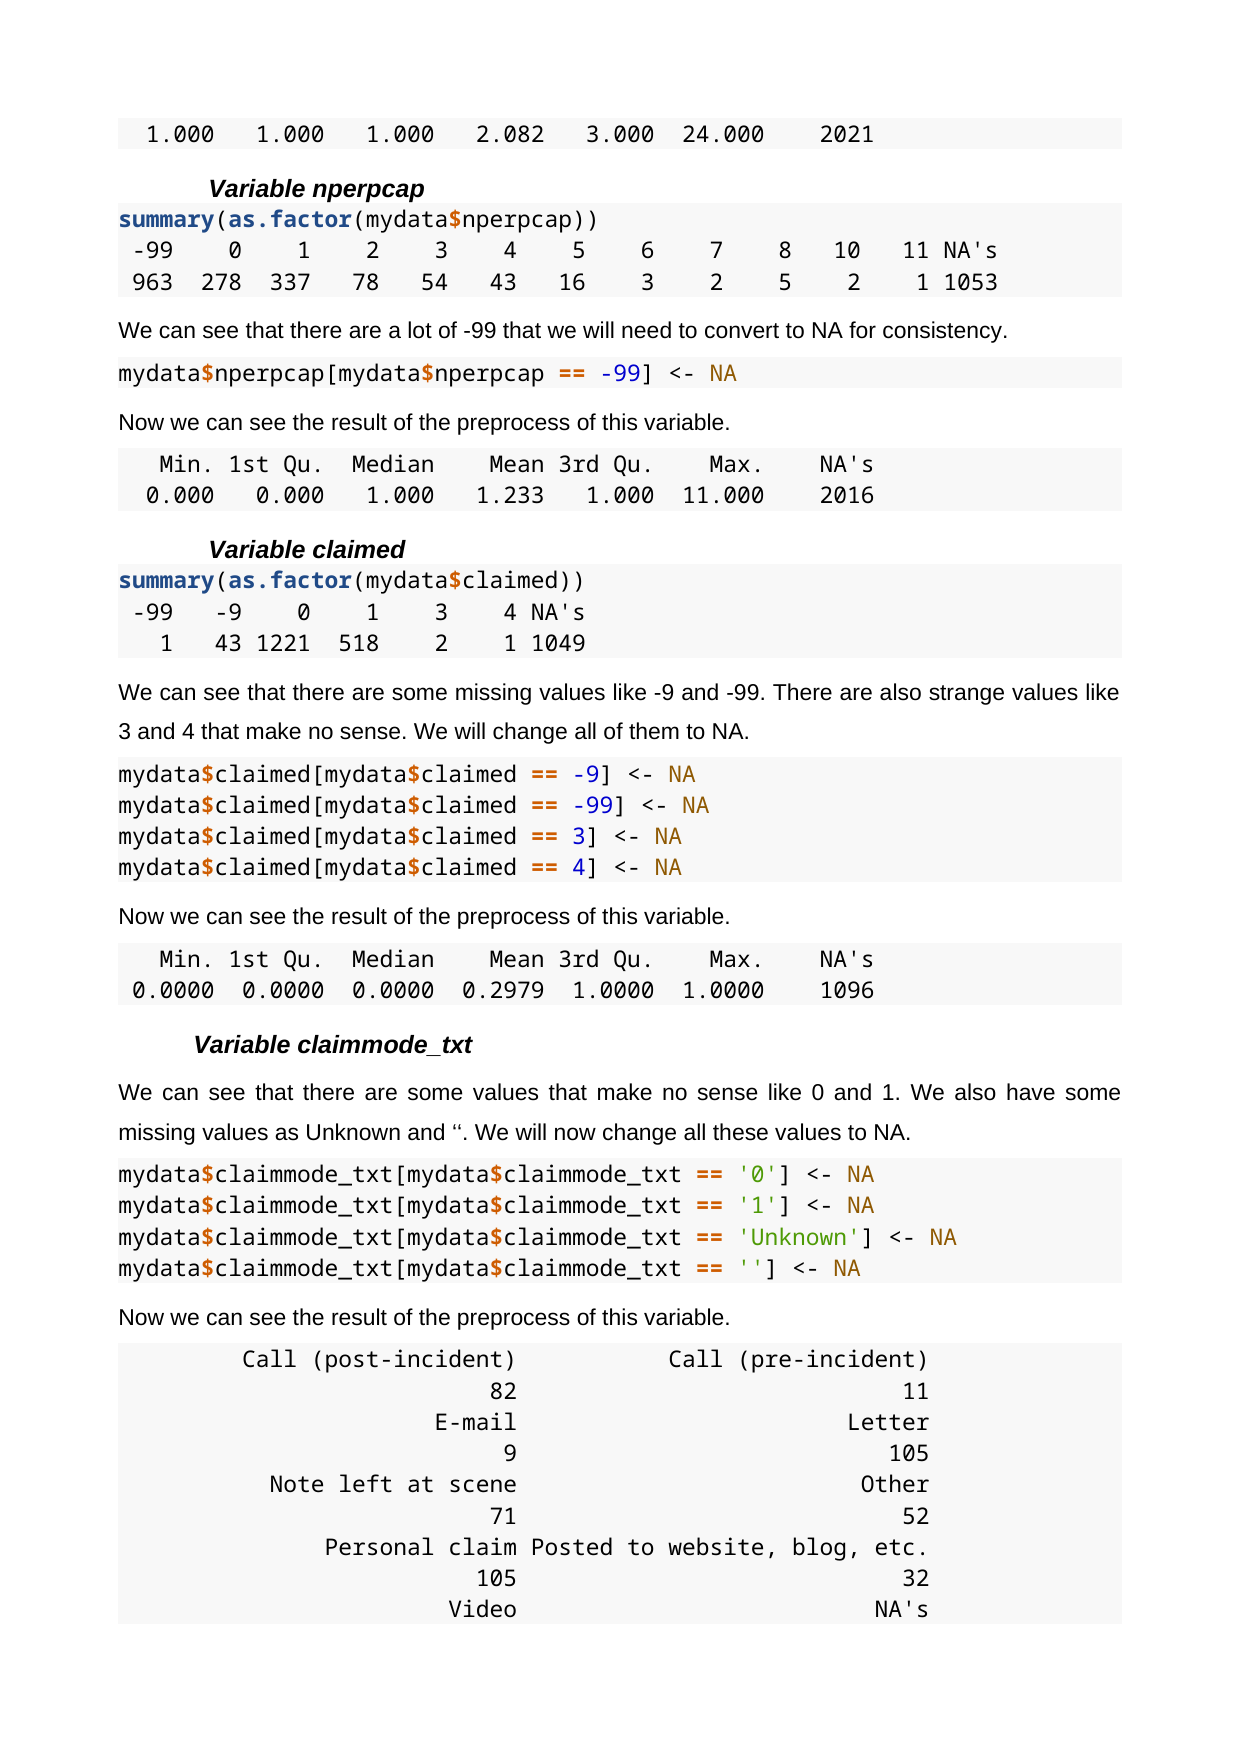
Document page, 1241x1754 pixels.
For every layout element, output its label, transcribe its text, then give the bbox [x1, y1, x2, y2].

text Now we can see the result of the preprocess of this variable. [118, 1304, 1122, 1330]
text Min. 1st Qu. Median Mean 3rd Qu. Max. NA's 0.000 0.000 1.000 1.233 1.000 11.000 2016 [118, 448, 1122, 511]
subtitle Variable claimmode_txt [118, 1030, 1122, 1059]
text mydata$claimmode_txt[mydata$claimmode_txt == '0'] <- NA mydata$claimmode_txt[mydata$claimmode_txt == '1'] <- NA mydata$claimmode_txt[mydata$claimmode_txt == 'Unknown'] <- NA mydata$claimmode_txt[mydata$claimmode_txt == ''] <- NA [118, 1158, 1122, 1283]
text -99 -9 0 1 3 4 NA's 1 43 1221 518 2 1 1049 [118, 595, 1122, 658]
text We can see that there are some values that make no sense like 0 and 1. We also have some missing values as Unknown and ‘‘. We will now change all these values to NA. [118, 1079, 1122, 1145]
subtitle Variable claimed [118, 535, 1122, 564]
text 1.000 1.000 1.000 2.082 3.000 24.000 2021 [118, 118, 1122, 149]
text mydata$claimed[mydata$claimed == -9] <- NA mydata$claimed[mydata$claimed == -99] <- NA mydata$claimed[mydata$claimed == 3] <- NA mydata$claimed[mydata$claimed == 4] <- NA [118, 757, 1122, 882]
text summary(as.factor(mydata$claimed)) [118, 564, 1122, 595]
text -99 0 1 2 3 4 5 6 7 8 10 11 NA's 963 278 337 78 54 43 16 3 2 5 2 1 1053 [118, 234, 1122, 297]
text We can see that there are some missing values like -9 and -99. There are also strange values like 3 and 4 that make no sense. We will change all of them to NA. [118, 678, 1122, 744]
text Min. 1st Qu. Median Mean 3rd Qu. Max. NA's 0.0000 0.0000 0.0000 0.2979 1.0000 1.0000 1096 [118, 943, 1122, 1005]
text Now we can see the result of the preprocess of this variable. [118, 903, 1122, 929]
text mydata$nperpcap[mydata$nperpcap == -99] <- NA [118, 357, 1122, 388]
text Now we can see the result of the preprocess of this variable. [118, 409, 1122, 435]
text Call (post-incident) Call (pre-incident) 82 11 E-mail Letter 9 105 Note left at scene Other 71 52 Personal claim Posted to website, blog, etc. 105 32 Video NA's [118, 1343, 1122, 1624]
text summary(as.factor(mydata$nperpcap)) [118, 203, 1122, 234]
subtitle Variable nperpcap [118, 174, 1122, 203]
text We can see that there are a lot of -99 that we will need to convert to NA for consistency. [118, 317, 1122, 344]
